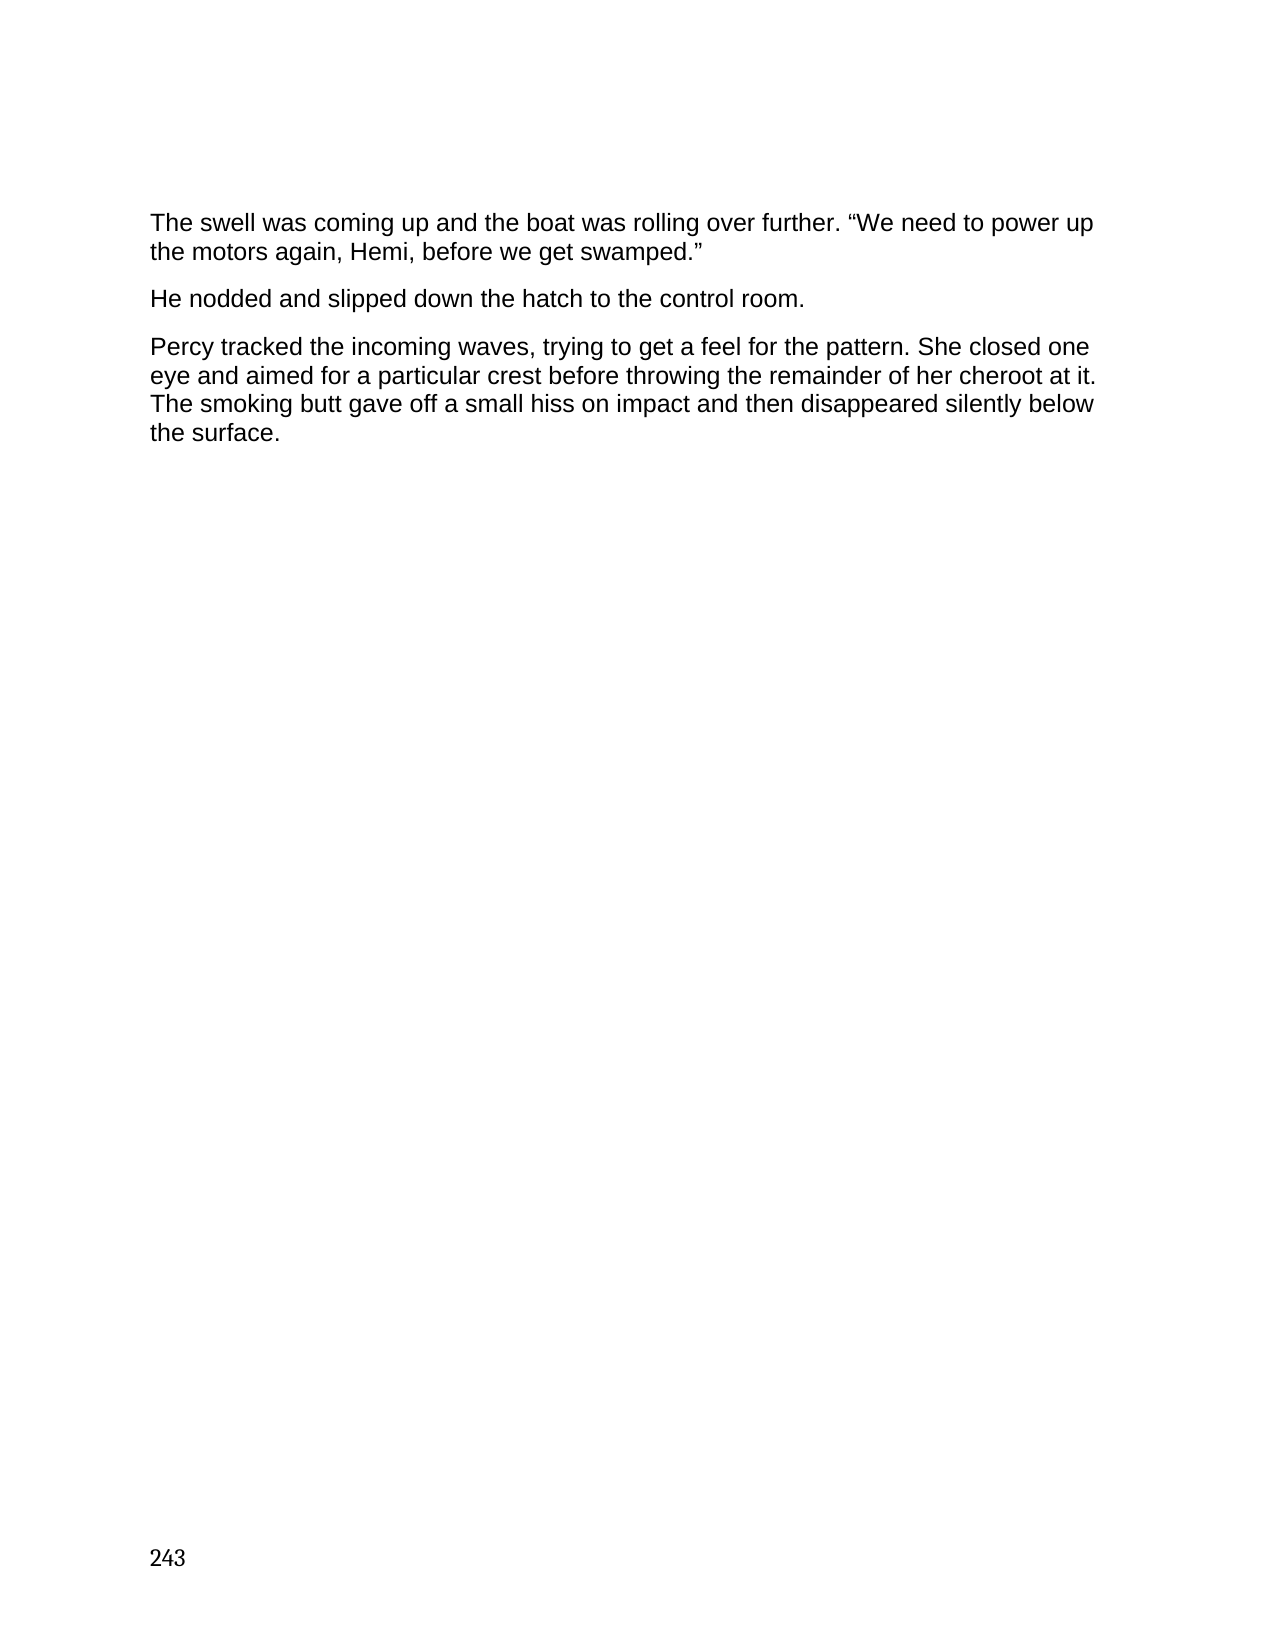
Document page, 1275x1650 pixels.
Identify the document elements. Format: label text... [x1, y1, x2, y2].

text He nodded and slipped down the hatch to the control room. [150, 284, 1125, 313]
text Percy tracked the incoming waves, trying to get a feel for the pattern. She closed one eye and aimed for a particular crest before throwing the remainder of her cheroot at it. The smoking butt gave off a small hiss on impact and then disappeared silently below the surface. [150, 332, 1125, 447]
text The swell was coming up and the boat was rolling over further. “We need to power up the motors again, Hemi, before we get swamped.” [150, 208, 1125, 266]
